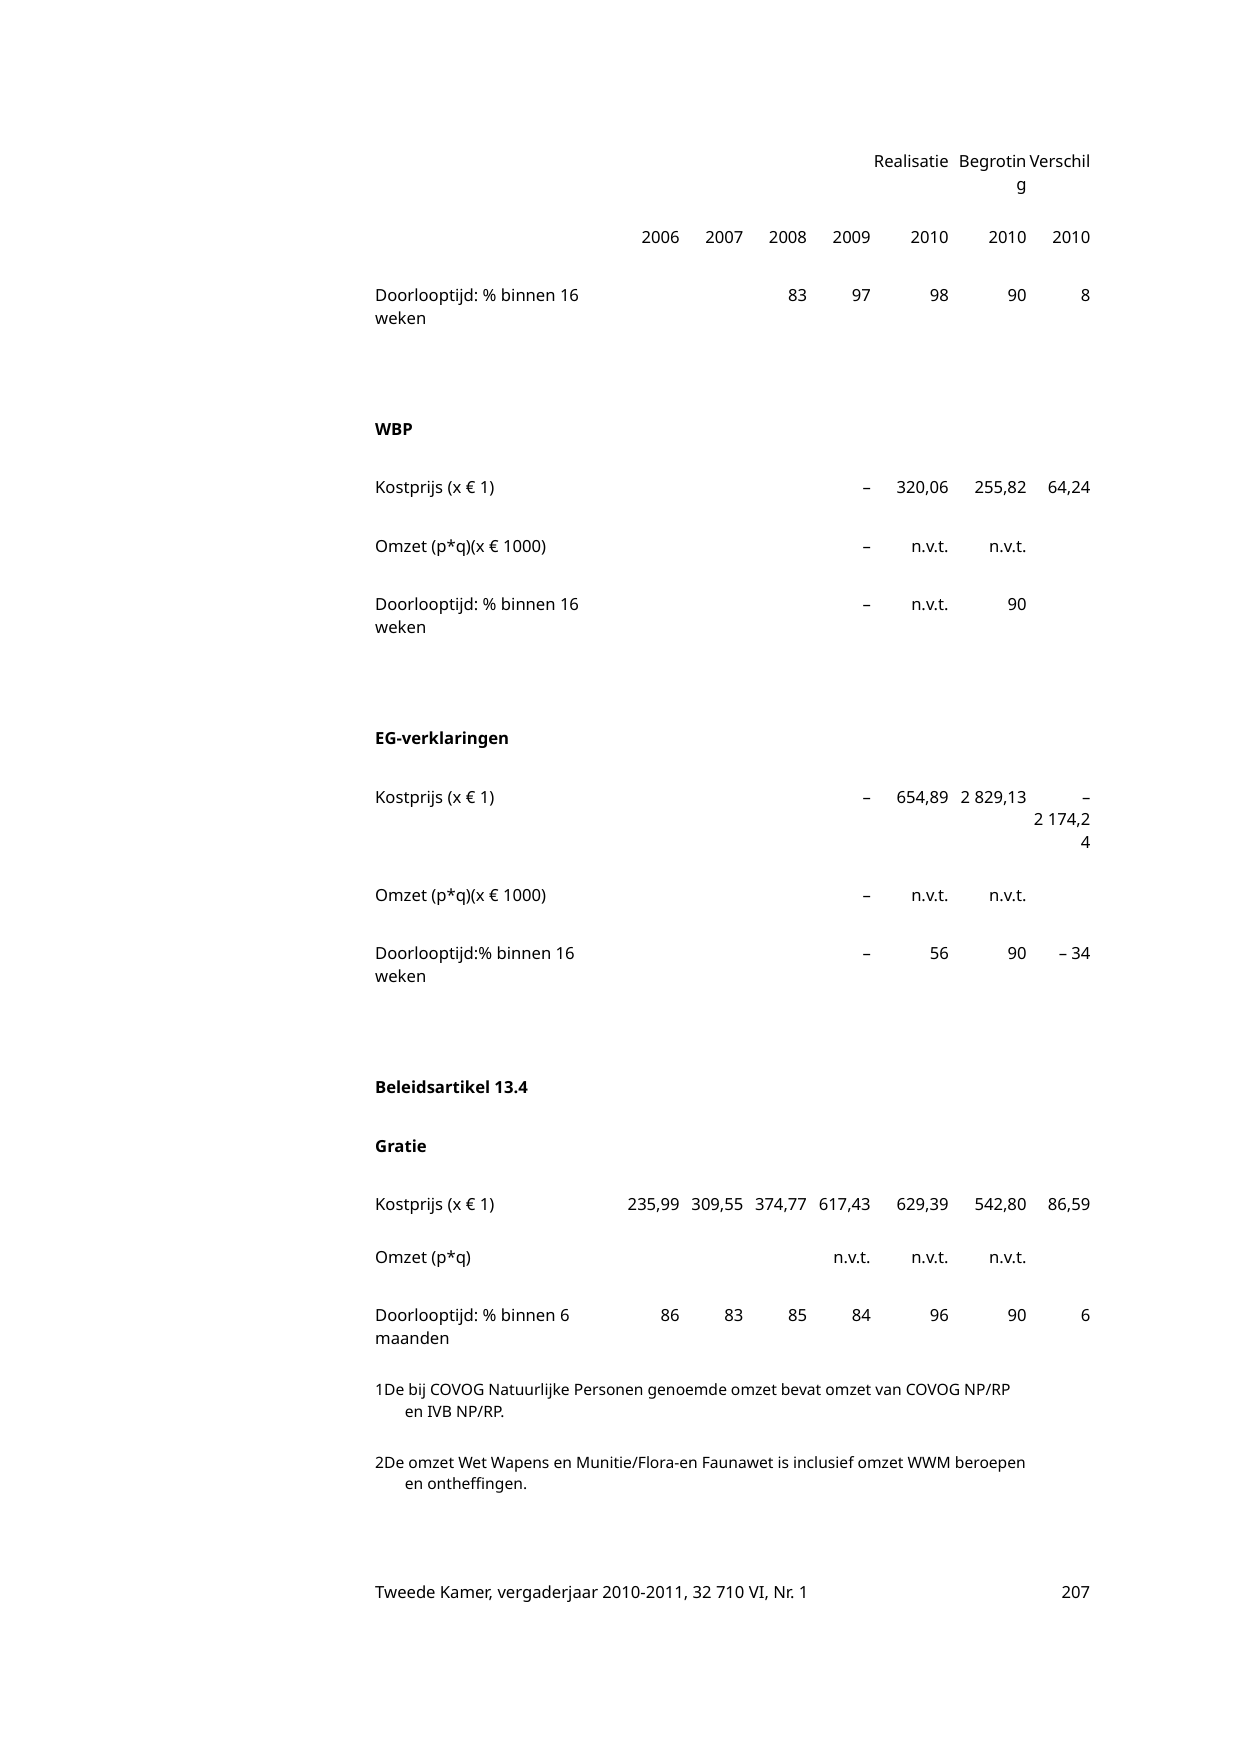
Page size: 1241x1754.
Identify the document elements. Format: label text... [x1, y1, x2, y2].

table_cell [616, 418, 679, 476]
table_cell 309,55 [679, 1193, 743, 1245]
table_cell [616, 669, 679, 727]
table_cell [871, 1017, 948, 1076]
table_cell [743, 1134, 807, 1193]
table_cell [743, 593, 807, 668]
table_cell 90 [949, 942, 1026, 1017]
table_cell – [807, 535, 871, 593]
table_cell [616, 593, 679, 668]
table_cell 85 [743, 1304, 807, 1379]
table_cell [949, 669, 1026, 727]
table_cell [616, 359, 679, 418]
table_cell [616, 284, 679, 359]
table_cell Doorlooptijd: % binnen 16 weken [375, 593, 616, 668]
table_cell 542,80 [949, 1193, 1026, 1245]
table_cell 56 [871, 942, 948, 1017]
table_cell [807, 727, 871, 785]
table_cell 97 [807, 284, 871, 359]
table_cell Kostprijs (x € 1) [375, 1193, 616, 1245]
table_cell [743, 1017, 807, 1076]
table_cell n.v.t. [949, 535, 1026, 593]
table_header [679, 150, 743, 225]
table_cell [616, 884, 679, 942]
table_cell [679, 1245, 743, 1304]
table_cell 2007 [679, 225, 743, 284]
table_cell [807, 669, 871, 727]
table_cell Doorlooptijd:% binnen 16 weken [375, 942, 616, 1017]
table_cell 2010 [949, 225, 1026, 284]
table_cell 6 [1026, 1304, 1090, 1379]
table_cell [871, 669, 948, 727]
table_cell [1026, 1245, 1090, 1304]
table_cell [807, 1017, 871, 1076]
table_cell 84 [807, 1304, 871, 1379]
table_cell [679, 669, 743, 727]
table_cell [679, 1134, 743, 1193]
table_cell – [807, 593, 871, 668]
table_cell – 34 [1026, 942, 1090, 1017]
table_cell 2008 [743, 225, 807, 284]
table_cell [1026, 418, 1090, 476]
table_cell [679, 942, 743, 1017]
table_cell [375, 359, 616, 418]
table_cell 83 [679, 1304, 743, 1379]
table_cell [616, 1017, 679, 1076]
table_cell Kostprijs (x € 1) [375, 476, 616, 534]
table_cell 86,59 [1026, 1193, 1090, 1245]
table_cell 629,39 [871, 1193, 948, 1245]
table_cell [1026, 1134, 1090, 1193]
table_cell [743, 727, 807, 785]
table_cell WBP [375, 418, 616, 476]
table_cell n.v.t. [871, 593, 948, 668]
table_cell [616, 942, 679, 1017]
table_cell n.v.t. [807, 1245, 871, 1304]
table_cell Gratie [375, 1134, 616, 1193]
table_cell 2010 [871, 225, 948, 284]
table_cell – [807, 476, 871, 534]
table_cell – [807, 942, 871, 1017]
table_cell Doorlooptijd: % binnen 6 maanden [375, 1304, 616, 1379]
table_cell – [807, 785, 871, 883]
table_cell 90 [949, 284, 1026, 359]
table_cell Omzet (p*q)(x € 1000) [375, 884, 616, 942]
table_cell [1026, 727, 1090, 785]
table_cell Omzet (p*q) [375, 1245, 616, 1304]
table_cell [1026, 884, 1090, 942]
table_cell [871, 359, 948, 418]
table_cell 617,43 [807, 1193, 871, 1245]
table_cell Doorlooptijd: % binnen 16 weken [375, 284, 616, 359]
table_cell [743, 1245, 807, 1304]
table_cell n.v.t. [949, 884, 1026, 942]
table_cell [743, 1076, 807, 1134]
table_cell [616, 476, 679, 534]
table_cell n.v.t. [871, 535, 948, 593]
table_cell [743, 359, 807, 418]
table_cell 320,06 [871, 476, 948, 534]
table_cell [679, 1017, 743, 1076]
table_cell – 2 174,24 [1026, 785, 1090, 883]
table_cell [807, 359, 871, 418]
table_cell [871, 727, 948, 785]
table_cell [679, 359, 743, 418]
table_cell [743, 535, 807, 593]
table_cell [1026, 359, 1090, 418]
table_header [743, 150, 807, 225]
table_cell [743, 669, 807, 727]
table_cell Beleidsartikel 13.4 [375, 1076, 616, 1134]
table_cell 83 [743, 284, 807, 359]
table_cell [679, 593, 743, 668]
table_cell 2010 [1026, 225, 1090, 284]
table_cell 374,77 [743, 1193, 807, 1245]
table_cell [743, 785, 807, 883]
table_cell 2009 [807, 225, 871, 284]
table_cell 86 [616, 1304, 679, 1379]
table_cell 98 [871, 284, 948, 359]
table_cell [743, 418, 807, 476]
table_cell [679, 418, 743, 476]
table_cell [949, 1017, 1026, 1076]
table_cell n.v.t. [871, 884, 948, 942]
table_cell [375, 1017, 616, 1076]
table_cell [616, 1245, 679, 1304]
table_cell [1026, 1017, 1090, 1076]
table_cell Kostprijs (x € 1) [375, 785, 616, 883]
table_cell [375, 669, 616, 727]
table_cell [949, 418, 1026, 476]
table_cell 2 829,13 [949, 785, 1026, 883]
table_header Realisatie [871, 150, 948, 225]
table_cell [679, 884, 743, 942]
table_cell [949, 359, 1026, 418]
table_cell [679, 727, 743, 785]
table_cell 255,82 [949, 476, 1026, 534]
table_cell [616, 727, 679, 785]
table_cell [743, 476, 807, 534]
table_cell [679, 476, 743, 534]
table_cell [679, 785, 743, 883]
table_cell [743, 942, 807, 1017]
table_cell [616, 1076, 679, 1134]
table_cell [679, 1076, 743, 1134]
table_cell [949, 1076, 1026, 1134]
table_cell EG-verklaringen [375, 727, 616, 785]
table_cell [949, 1134, 1026, 1193]
table_header [616, 150, 679, 225]
table_header [375, 150, 616, 225]
table_cell n.v.t. [871, 1245, 948, 1304]
table_cell [871, 1134, 948, 1193]
table_cell [1026, 593, 1090, 668]
table_cell 64,24 [1026, 476, 1090, 534]
table_cell 90 [949, 593, 1026, 668]
table_cell 90 [949, 1304, 1026, 1379]
table_cell 2006 [616, 225, 679, 284]
table_cell [1026, 535, 1090, 593]
table_header Begroting [949, 150, 1026, 225]
table_cell [871, 1076, 948, 1134]
table_cell [807, 1134, 871, 1193]
table_header [807, 150, 871, 225]
table_cell Omzet (p*q)(x € 1000) [375, 535, 616, 593]
table_cell [743, 884, 807, 942]
table_cell [1026, 669, 1090, 727]
table_cell n.v.t. [949, 1245, 1026, 1304]
table_cell [679, 535, 743, 593]
table_cell [679, 284, 743, 359]
table_cell 8 [1026, 284, 1090, 359]
table_cell 654,89 [871, 785, 948, 883]
table_cell 1De bij COVOG Natuurlijke Personen genoemde omzet bevat omzet van COVOG NP/RP en IVB NP/RP. 2De omzet Wet Wapens en Munitie/Flora-en Faunawet is inclusief omzet WWM beroepen en ontheffingen. [375, 1379, 1026, 1524]
table_cell 96 [871, 1304, 948, 1379]
table_cell [871, 418, 948, 476]
table_cell [375, 225, 616, 284]
table_cell [807, 418, 871, 476]
table_cell [949, 727, 1026, 785]
table_cell [616, 1134, 679, 1193]
table_cell 235,99 [616, 1193, 679, 1245]
table_header Verschil [1026, 150, 1090, 225]
table_cell [807, 1076, 871, 1134]
table_cell [1026, 1076, 1090, 1134]
table_cell [616, 535, 679, 593]
table_cell [616, 785, 679, 883]
table_cell – [807, 884, 871, 942]
